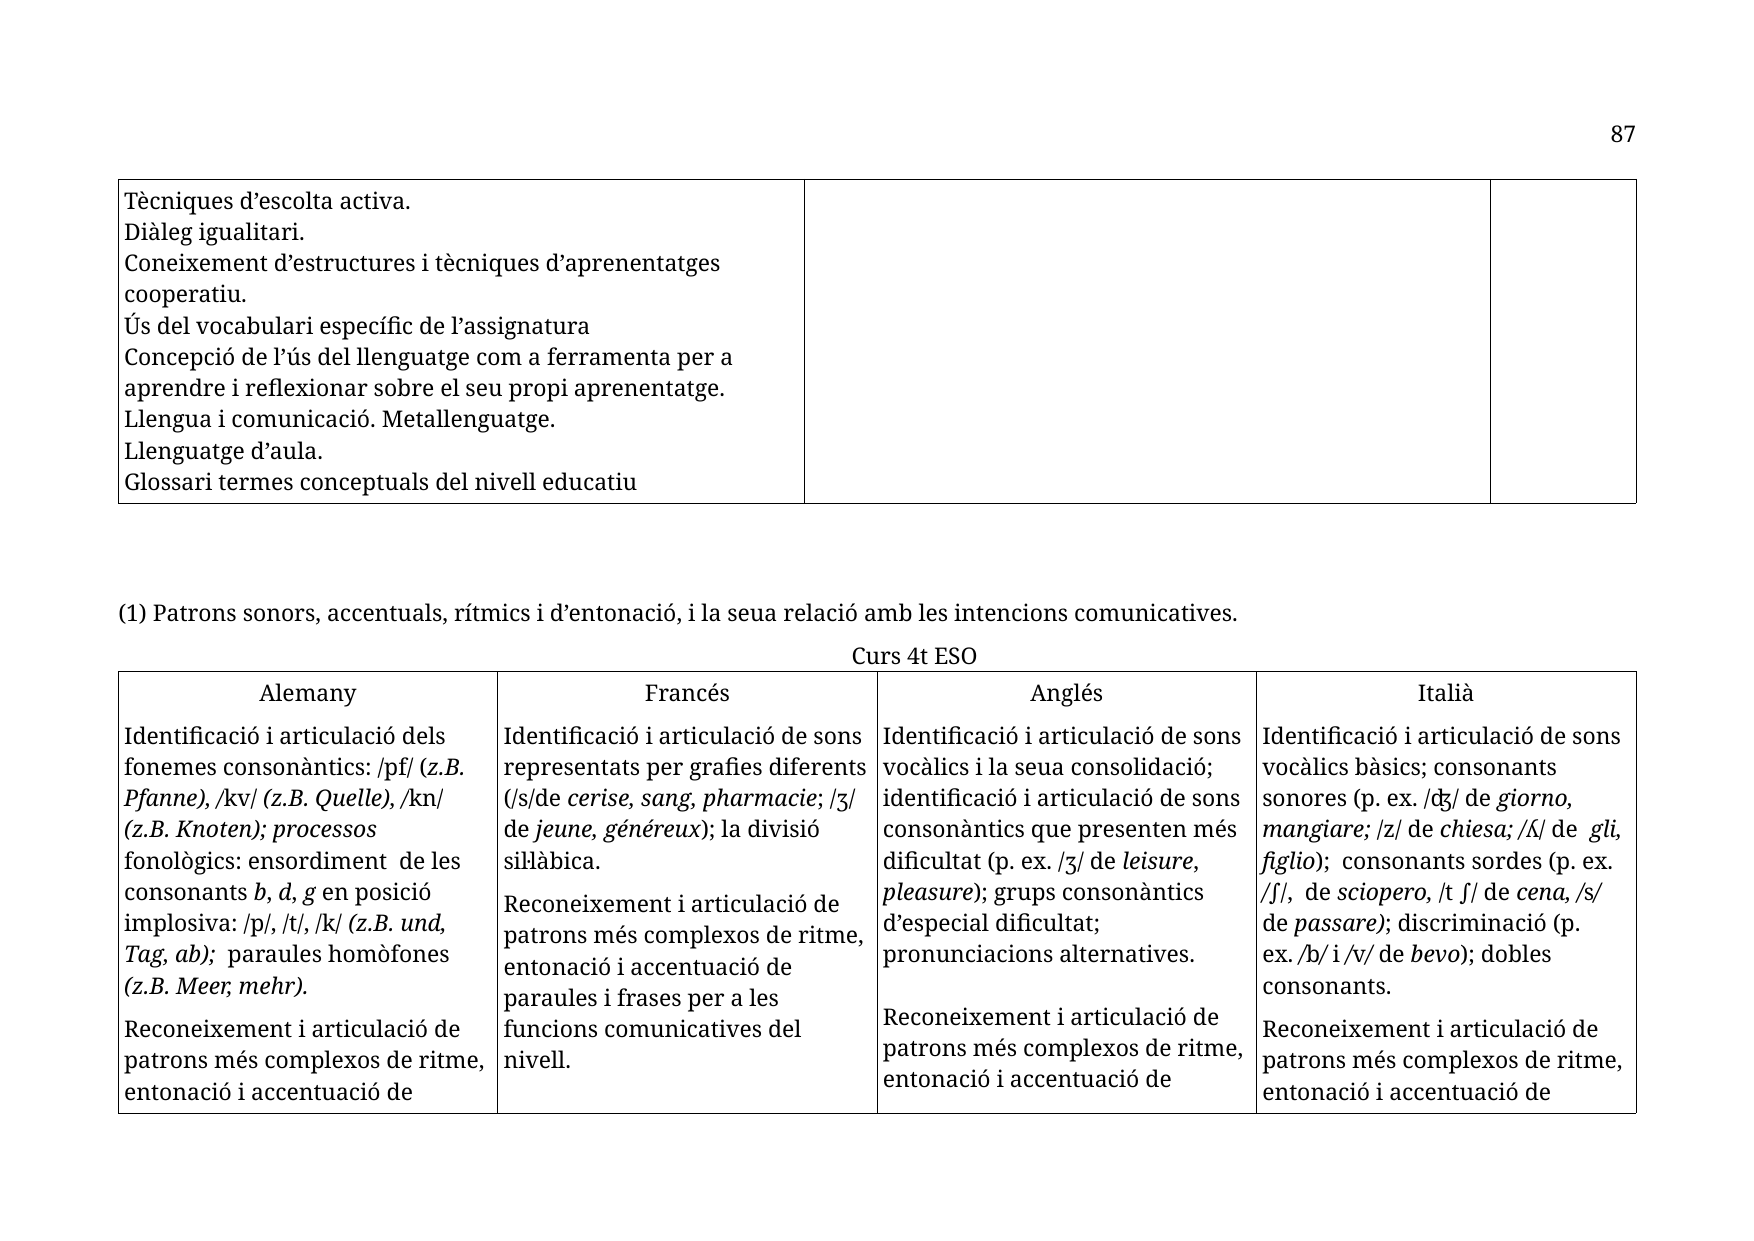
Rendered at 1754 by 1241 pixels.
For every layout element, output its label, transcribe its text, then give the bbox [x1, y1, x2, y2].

table_cell Identificació i articulació de sons representats per grafies diferents (/s/de cerise, sang, pharmacie; /ʒ/ de jeune, généreux); la divisió sil·làbica. Reconeixement i articulació de patrons més complexos de ritme, entonació i accentuació de paraules i frases per a les funcions comunicatives del nivell. [498, 714, 877, 1113]
table_header Alemany [119, 672, 497, 714]
table_cell [805, 180, 1490, 503]
table_cell [1491, 180, 1636, 503]
table_header Italià [1257, 672, 1636, 714]
table_cell Identificació i articulació de sons vocàlics bàsics; consonants sonores (p. ex. /ʤ/ de giorno, mangiare; /z/ de chiesa; /ʎ/ de gli, figlio); consonants sordes (p. ex. /∫/, de sciopero, /t ∫/ de cena, /s/ de passare); discriminació (p. ex. /b/ i /v/ de bevo); dobles consonants. Reconeixement i articulació de patrons més complexos de ritme, entonació i accentuació de [1257, 714, 1636, 1113]
table_header Anglés [878, 672, 1256, 714]
table_cell Identificació i articulació de sons vocàlics i la seua consolidació; identificació i articulació de sons consonàntics que presenten més dificultat (p. ex. /ʒ/ de leisure, pleasure); grups consonàntics d’especial dificultat; pronunciacions alternatives. Reconeixement i articulació de patrons més complexos de ritme, entonació i accentuació de [878, 714, 1256, 1113]
text Curs 4t ESO [193, 640, 1636, 671]
text (1) Patrons sonors, accentuals, rítmics i d’entonació, i la seua relació amb les intencions comunicatives. [118, 597, 1636, 628]
table_cell Identificació i articulació dels fonemes consonàntics: /pf/ (z.B. Pfanne), /kv/ (z.B. Quelle), /kn/ (z.B. Knoten); processos fonològics: ensordiment de les consonants b, d, g en posició implosiva: /p/, /t/, /k/ (z.B. und, Tag, ab); paraules homòfones (z.B. Meer, mehr). Reconeixement i articulació de patrons més complexos de ritme, entonació i accentuació de [119, 714, 497, 1113]
table_header Francés [498, 672, 877, 714]
table_cell Tècniques d’escolta activa. Diàleg igualitari. Coneixement d’estructures i tècniques d’aprenentatges cooperatiu. Ús del vocabulari específic de l’assignatura Concepció de l’ús del llenguatge com a ferramenta per a aprendre i reflexionar sobre el seu propi aprenentatge. Llengua i comunicació. Metallenguatge. Llenguatge d’aula. Glossari termes conceptuals del nivell educatiu [119, 180, 804, 503]
